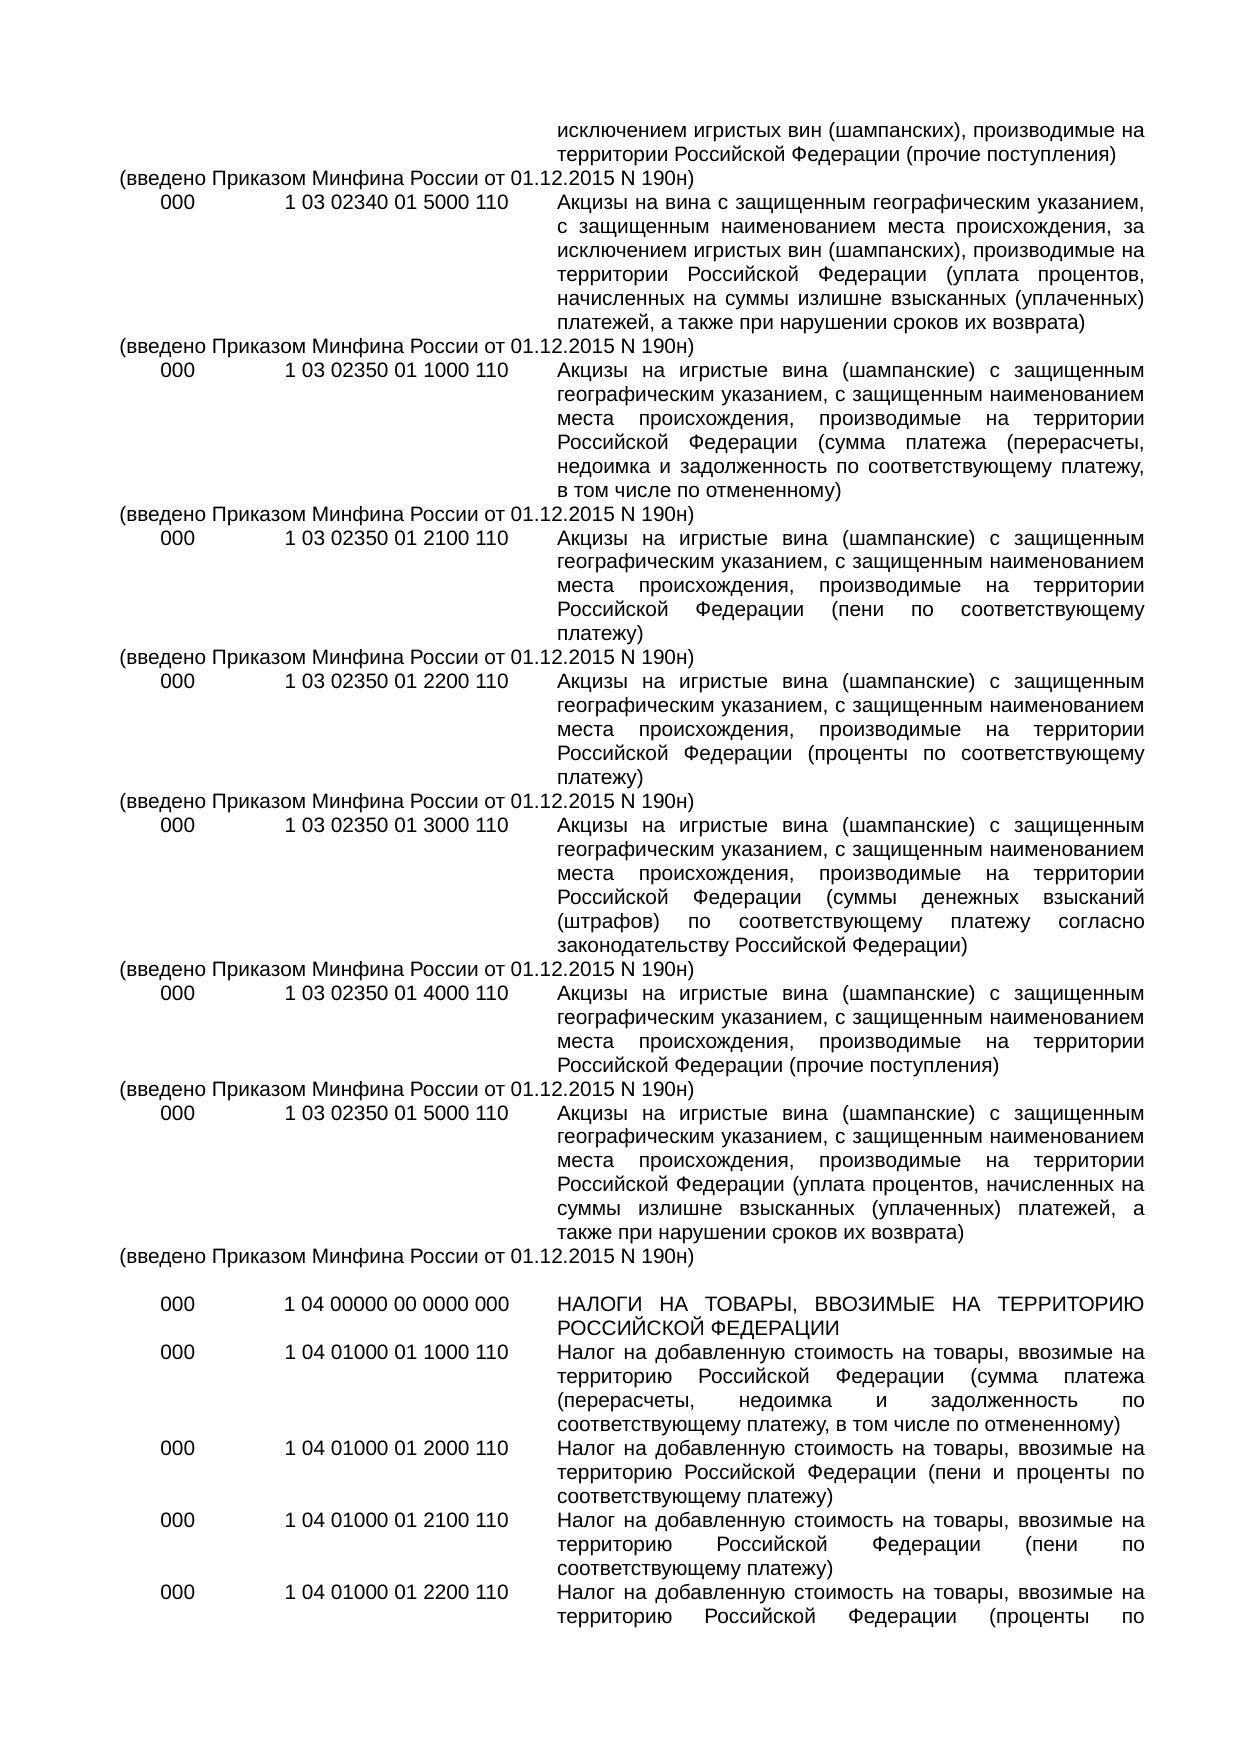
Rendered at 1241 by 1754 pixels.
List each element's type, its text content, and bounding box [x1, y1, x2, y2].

table_cell 1 04 01000 01 2000 110 [237, 1436, 556, 1508]
table_cell (введено Приказом Минфина России от 01.12.2015 N 190н) [118, 957, 1146, 981]
table_cell Акцизы на игристые вина (шампанские) с защищенным географическим указанием, с защищенным наименованием места происхождения, производимые на территории Российской Федерации (пени по соответствующему платежу) [556, 525, 1146, 645]
table_cell 000 [118, 1292, 237, 1340]
table_cell Акцизы на вина с защищенным географическим указанием, с защищенным наименованием места происхождения, за исключением игристых вин (шампанских), производимые на территории Российской Федерации (уплата процентов, начисленных на суммы излишне взысканных (уплаченных) платежей, а также при нарушении сроков их возврата) [556, 190, 1146, 334]
table_cell Налог на добавленную стоимость на товары, ввозимые на территорию Российской Федерации (проценты по [556, 1580, 1146, 1627]
table_cell 1 03 02350 01 2100 110 [237, 525, 556, 645]
table_cell исключением игристых вин (шампанских), производимые на территории Российской Федерации (прочие поступления) [556, 118, 1146, 166]
table_cell Акцизы на игристые вина (шампанские) с защищенным географическим указанием, с защищенным наименованием места происхождения, производимые на территории Российской Федерации (прочие поступления) [556, 981, 1146, 1076]
table_cell 000 [118, 1436, 237, 1508]
table_cell 000 [118, 1100, 237, 1244]
table_cell (введено Приказом Минфина России от 01.12.2015 N 190н) [118, 1244, 1146, 1268]
table_cell 000 [118, 981, 237, 1076]
table_cell 1 03 02350 01 1000 110 [237, 358, 556, 501]
table_cell 1 04 01000 01 2200 110 [237, 1580, 556, 1627]
table_cell (введено Приказом Минфина России от 01.12.2015 N 190н) [118, 1076, 1146, 1100]
table_cell 000 [118, 358, 237, 501]
table_cell 1 03 02340 01 5000 110 [237, 190, 556, 334]
table_cell 1 04 00000 00 0000 000 [237, 1292, 556, 1340]
table_cell 000 [118, 525, 237, 645]
table_cell Акцизы на игристые вина (шампанские) с защищенным географическим указанием, с защищенным наименованием места происхождения, производимые на территории Российской Федерации (суммы денежных взысканий (штрафов) по соответствующему платежу согласно законодательству Российской Федерации) [556, 813, 1146, 957]
table_cell 1 03 02350 01 5000 110 [237, 1100, 556, 1244]
table_cell 1 03 02350 01 3000 110 [237, 813, 556, 957]
table_cell [556, 1268, 1146, 1292]
table_cell 1 03 02350 01 2200 110 [237, 669, 556, 789]
table_cell [118, 118, 237, 166]
table_cell 000 [118, 813, 237, 957]
table_cell 000 [118, 1580, 237, 1627]
table_cell 000 [118, 669, 237, 789]
table_cell Налог на добавленную стоимость на товары, ввозимые на территорию Российской Федерации (пени и проценты по соответствующему платежу) [556, 1436, 1146, 1508]
table_cell (введено Приказом Минфина России от 01.12.2015 N 190н) [118, 789, 1146, 813]
table_cell [118, 1268, 237, 1292]
table_cell 000 [118, 1508, 237, 1579]
table_cell (введено Приказом Минфина России от 01.12.2015 N 190н) [118, 501, 1146, 525]
table_cell 1 04 01000 01 2100 110 [237, 1508, 556, 1579]
table_cell Акцизы на игристые вина (шампанские) с защищенным географическим указанием, с защищенным наименованием места происхождения, производимые на территории Российской Федерации (проценты по соответствующему платежу) [556, 669, 1146, 789]
table_cell 1 03 02350 01 4000 110 [237, 981, 556, 1076]
table_cell (введено Приказом Минфина России от 01.12.2015 N 190н) [118, 645, 1146, 669]
table_cell 000 [118, 190, 237, 334]
table_cell НАЛОГИ НА ТОВАРЫ, ВВОЗИМЫЕ НА ТЕРРИТОРИЮ РОССИЙСКОЙ ФЕДЕРАЦИИ [556, 1292, 1146, 1340]
table_cell Акцизы на игристые вина (шампанские) с защищенным географическим указанием, с защищенным наименованием места происхождения, производимые на территории Российской Федерации (сумма платежа (перерасчеты, недоимка и задолженность по соответствующему платежу, в том числе по отмененному) [556, 358, 1146, 501]
table_cell Налог на добавленную стоимость на товары, ввозимые на территорию Российской Федерации (сумма платежа (перерасчеты, недоимка и задолженность по соответствующему платежу, в том числе по отмененному) [556, 1340, 1146, 1436]
table_cell [237, 118, 556, 166]
table_cell (введено Приказом Минфина России от 01.12.2015 N 190н) [118, 334, 1146, 358]
table_cell (введено Приказом Минфина России от 01.12.2015 N 190н) [118, 166, 1146, 190]
table_cell [237, 1268, 556, 1292]
table_cell 1 04 01000 01 1000 110 [237, 1340, 556, 1436]
table_cell 000 [118, 1340, 237, 1436]
table_cell Налог на добавленную стоимость на товары, ввозимые на территорию Российской Федерации (пени по соответствующему платежу) [556, 1508, 1146, 1579]
table_cell Акцизы на игристые вина (шампанские) с защищенным географическим указанием, с защищенным наименованием места происхождения, производимые на территории Российской Федерации (уплата процентов, начисленных на суммы излишне взысканных (уплаченных) платежей, а также при нарушении сроков их возврата) [556, 1100, 1146, 1244]
